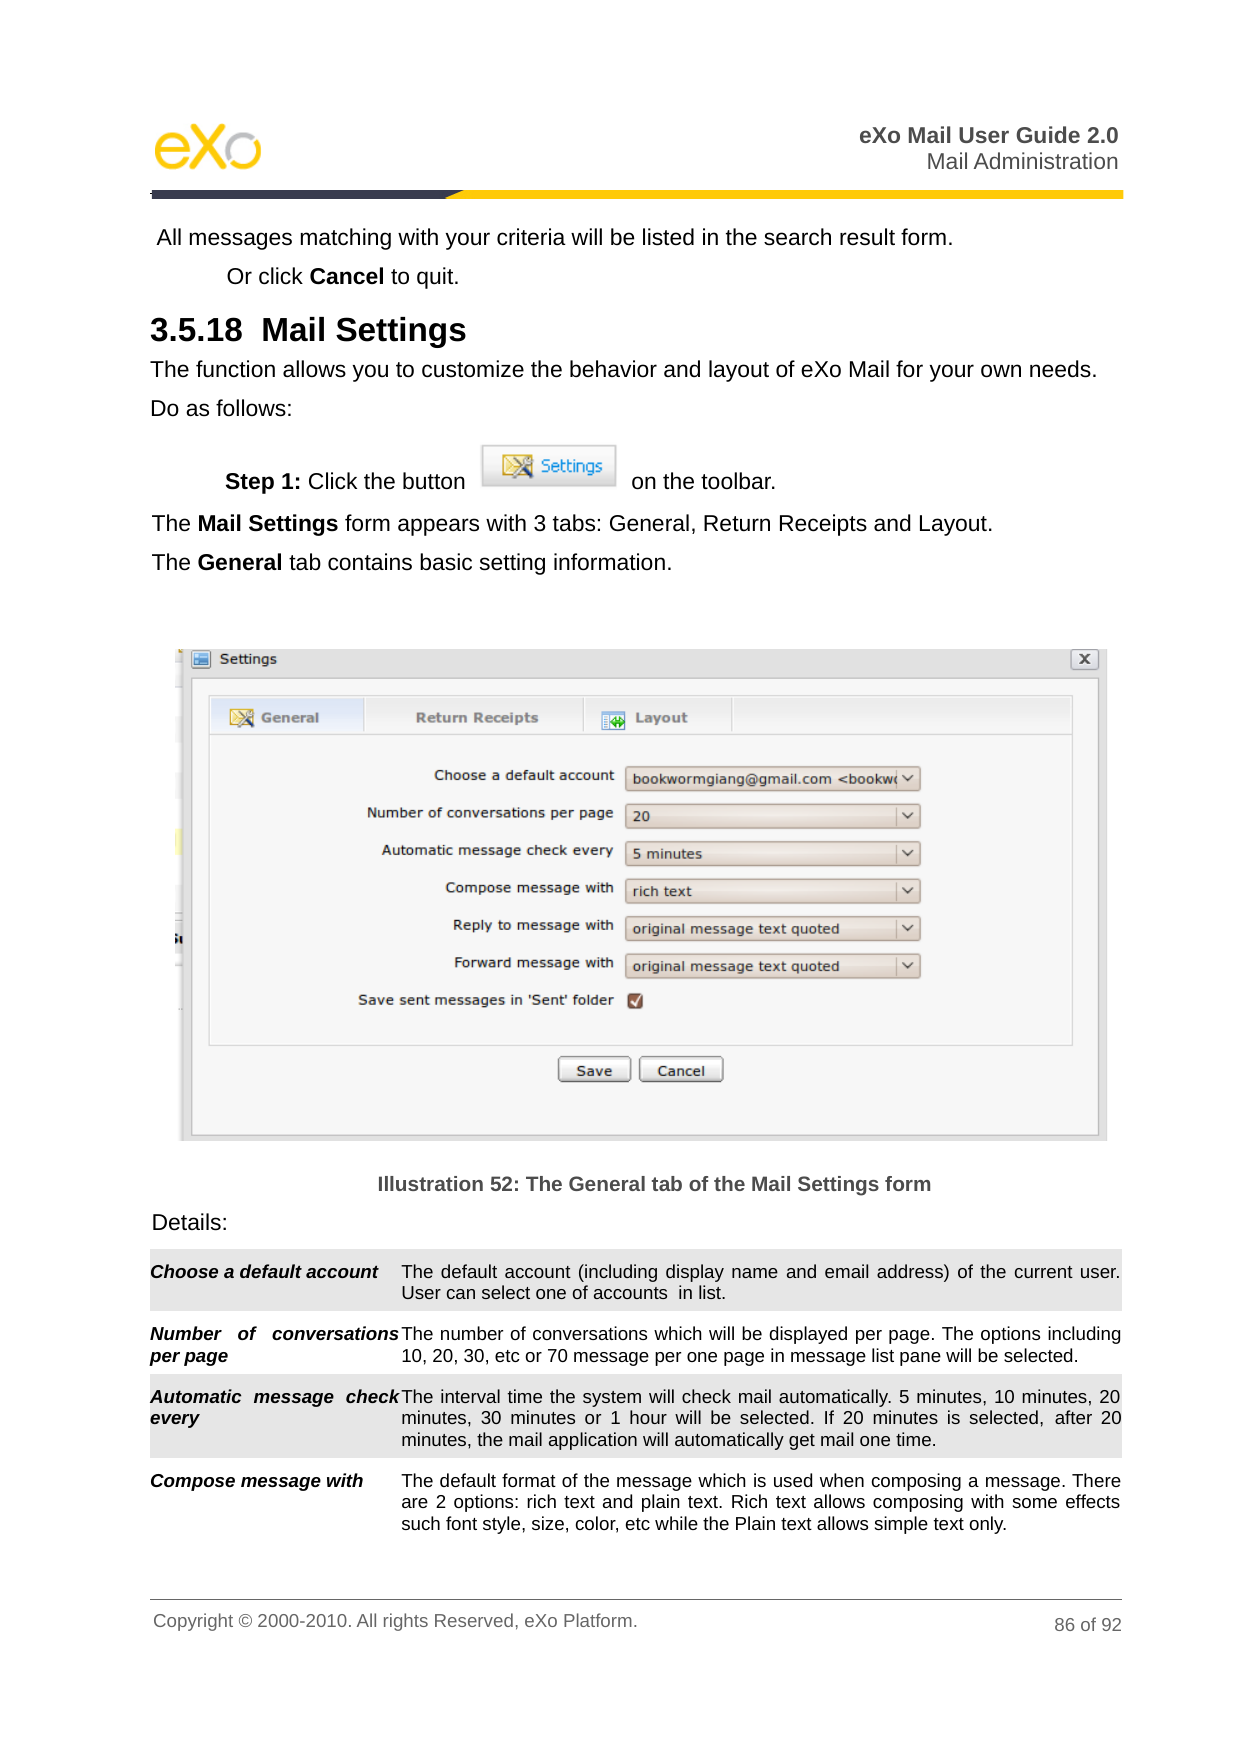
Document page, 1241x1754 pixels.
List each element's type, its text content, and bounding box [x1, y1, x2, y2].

table_cell The number of conversations which will be displayed per page. The options including 10, 20, 30, etc or 70 message per one page in message list pane will be selected. [401, 1311, 1122, 1374]
table_header Choose a default account [150, 1249, 401, 1311]
picture [155, 123, 262, 170]
list The General tab contains basic setting information. [114, 549, 1122, 576]
table_cell Automatic message check every [150, 1374, 401, 1458]
table_cell Number of conversations per page [150, 1311, 401, 1374]
list Or click Cancel to quit. [189, 263, 1122, 289]
table_cell The default format of the message which is used when composing a message. There are 2 options: rich text and plain text. Rich text allows composing with some effects such font style, size, color, etc while the Plain text allows simple text only. [401, 1458, 1122, 1542]
text The function allows you to customize the behavior and layout of eXo Mail for your own needs. [150, 356, 1122, 382]
list Step 1: Click the button on the toolbar. [187, 435, 1122, 497]
table_cell Compose message with [150, 1458, 401, 1542]
table_cell The interval time the system will check mail automatically. 5 minutes, 10 minutes, 20 minutes, 30 minutes or 1 hour will be selected. If 20 minutes is selected, after 20 minutes, the mail application will automatically get mail one time. [401, 1374, 1122, 1458]
list Details: [114, 589, 1122, 1235]
text Do as follows: [150, 395, 1122, 422]
list Illustration 52: The General tab of the Mail Settings form [188, 1141, 1121, 1196]
list All messages matching with your criteria will be listed in the search result form. [114, 223, 1122, 250]
picture [479, 442, 618, 490]
table_header The default account (including display name and email address) of the current user. User can select one of accounts in list. [401, 1249, 1122, 1311]
subtitle Mail Settings [150, 310, 1122, 348]
picture [151, 190, 1124, 199]
list The Mail Settings form appears with 3 tabs: General, Return Receipts and Layout. [114, 510, 1122, 536]
picture [175, 649, 1108, 1141]
